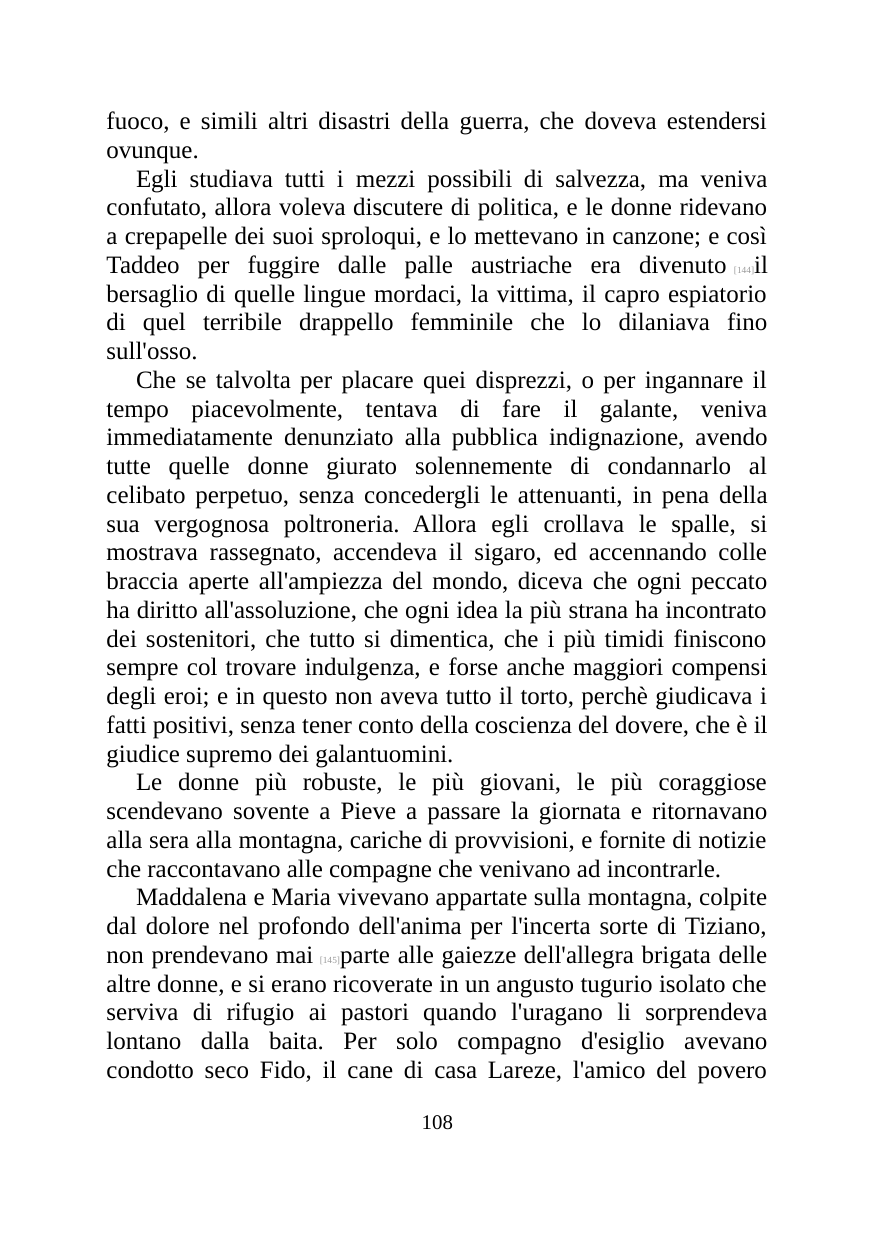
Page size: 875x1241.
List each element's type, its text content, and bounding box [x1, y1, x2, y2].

text Egli studiava tutti i mezzi possibili di salvezza, ma veniva confutato, allora voleva discutere di politica, e le donne ridevano a crepapelle dei suoi sproloqui, e lo mettevano in canzone; e così Taddeo per fuggire dalle palle austriache era divenuto [144]il bersaglio di quelle lingue mordaci, la vittima, il capro espiatorio di quel terribile drappello femminile che lo dilaniava fino sull'osso. [106, 164, 768, 365]
text Maddalena e Maria vivevano appartate sulla montagna, colpite dal dolore nel profondo dell'anima per l'incerta sorte di Tiziano, non prendevano mai [145]parte alle gaiezze dell'allegra brigata delle altre donne, e si erano ricoverate in un angusto tugurio isolato che serviva di rifugio ai pastori quando l'uragano li sorprendeva lontano dalla baita. Per solo compagno d'esiglio avevano condotto seco Fido, il cane di casa Lareze, l'amico del povero [106, 882, 768, 1084]
text Le donne più robuste, le più giovani, le più coraggiose scendevano sovente a Pieve a passare la giornata e ritornavano alla sera alla montagna, cariche di provvisioni, e fornite di notizie che raccontavano alle compagne che venivano ad incontrarle. [106, 767, 768, 882]
text Che se talvolta per placare quei disprezzi, o per ingannare il tempo piacevolmente, tentava di fare il galante, veniva immediatamente denunziato alla pubblica indignazione, avendo tutte quelle donne giurato solennemente di condannarlo al celibato perpetuo, senza concedergli le attenuanti, in pena della sua vergognosa poltroneria. Allora egli crollava le spalle, si mostrava rassegnato, accendeva il sigaro, ed accennando colle braccia aperte all'ampiezza del mondo, diceva che ogni peccato ha diritto all'assoluzione, che ogni idea la più strana ha incontrato dei sostenitori, che tutto si dimentica, che i più timidi finiscono sempre col trovare indulgenza, e forse anche maggiori compensi degli eroi; e in questo non aveva tutto il torto, perchè giudicava i fatti positivi, senza tener conto della coscienza del dovere, che è il giudice supremo dei galantuomini. [106, 365, 768, 767]
text fuoco, e simili altri disastri della guerra, che doveva estendersi ovunque. [106, 106, 768, 164]
